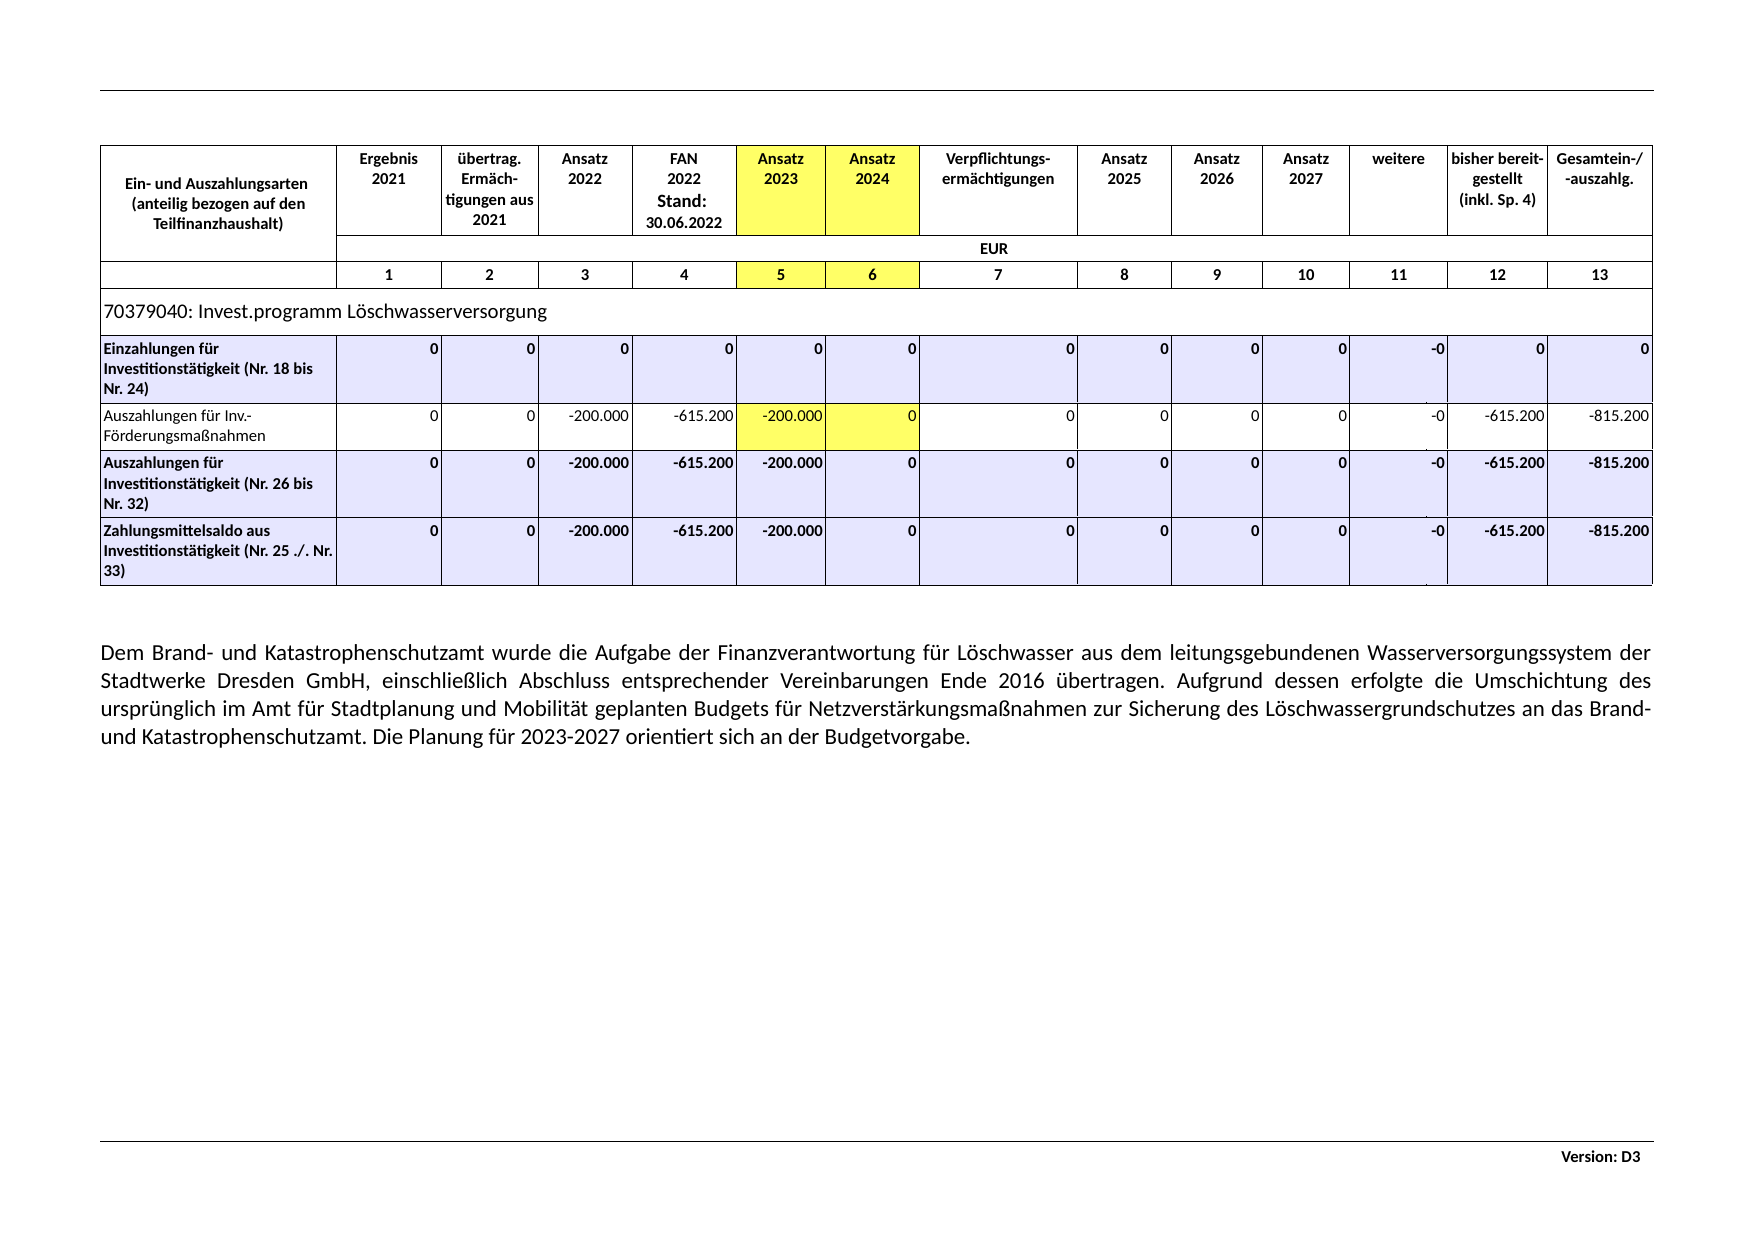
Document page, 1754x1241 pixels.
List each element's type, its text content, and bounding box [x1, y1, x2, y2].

table_cell 0 [442, 336, 538, 402]
table_header Ansatz 2022 [539, 146, 632, 235]
table_cell -0 [1350, 404, 1447, 449]
table_header Gesamtein-/ -auszahlg. [1548, 146, 1652, 235]
table_cell Einzahlungen für Investitionstätigkeit (Nr. 18 bis Nr. 24) [101, 336, 336, 402]
table_cell -615.200 [633, 451, 736, 516]
table_header übertrag. Ermäch-tigungen aus 2021 [442, 146, 538, 235]
table_cell 0 [920, 518, 1077, 584]
table_header Ergebnis 2021 [337, 146, 441, 235]
table_cell 0 [826, 518, 919, 584]
table_cell 0 [539, 336, 632, 402]
table_cell 6 [826, 262, 919, 288]
table_cell 0 [1263, 336, 1349, 402]
table_header Ein- und Auszahlungsarten (anteilig bezogen auf den Teilfinanzhaushalt) [101, 146, 336, 261]
table_cell -815.200 [1548, 518, 1652, 584]
table_cell 0 [920, 404, 1077, 449]
table_header Ansatz 2025 [1078, 146, 1171, 235]
table_cell -615.200 [1448, 451, 1547, 516]
table_cell 0 [826, 451, 919, 516]
table_cell -615.200 [633, 404, 736, 449]
table_cell -815.200 [1548, 451, 1652, 516]
table_header bisher bereit-gestellt (inkl. Sp. 4) [1448, 146, 1547, 235]
table_cell Auszahlungen für Inv.-Förderungsmaßnahmen [101, 404, 336, 449]
table_cell 13 [1548, 262, 1652, 288]
table_cell 0 [920, 336, 1077, 402]
table_cell 0 [1172, 336, 1262, 402]
table_cell Zahlungsmittelsaldo aus Investitionstätigkeit (Nr. 25 ./. Nr. 33) [101, 518, 336, 584]
table_cell 0 [1548, 336, 1652, 402]
table_cell 0 [1172, 404, 1262, 449]
table_cell -615.200 [1448, 404, 1547, 449]
table_cell 0 [442, 404, 538, 449]
table_cell 0 [1172, 518, 1262, 584]
table_cell 0 [1263, 451, 1349, 516]
table_cell 0 [337, 336, 441, 402]
table_cell -200.000 [737, 451, 825, 516]
table_cell -615.200 [633, 518, 736, 584]
table_cell 11 [1350, 262, 1447, 288]
table_cell -0 [1350, 451, 1447, 516]
table_cell 0 [337, 518, 441, 584]
table_cell -200.000 [737, 404, 825, 449]
table_cell 5 [737, 262, 825, 288]
table_cell 0 [737, 336, 825, 402]
table_cell 0 [826, 336, 919, 402]
table_cell 0 [633, 336, 736, 402]
table_cell 0 [1172, 451, 1262, 516]
table_cell -0 [1350, 336, 1447, 402]
table_header weitere [1350, 146, 1447, 235]
table_cell -200.000 [539, 518, 632, 584]
table_header Verpflichtungs-ermächtigungen [920, 146, 1077, 235]
table_cell 0 [1078, 336, 1171, 402]
table_header FAN 2022 Stand: 30.06.2022 [633, 146, 736, 235]
table_cell -615.200 [1448, 518, 1547, 584]
table_cell 2 [442, 262, 538, 288]
text Dem Brand- und Katastrophenschutzamt wurde die Aufgabe der Finanzverantwortung für Löschwasser aus dem leitungsgebundenen Wasserversorgungssystem der Stadtwerke Dresden GmbH, einschließlich Abschluss entsprechender Vereinbarungen Ende 2016 übertragen. Aufgrund dessen erfolgte die Umschichtung des ursprünglich im Amt für Stadtplanung und Mobilität geplanten Budgets für Netzverstärkungsmaßnahmen zur Sicherung des Löschwassergrundschutzes an das Brand- und Katastrophenschutzamt. Die Planung für 2023-2027 orientiert sich an der Budgetvorgabe. [100, 638, 1653, 750]
table_header Ansatz 2027 [1263, 146, 1349, 235]
table_cell [101, 262, 336, 288]
table_cell 0 [826, 404, 919, 449]
table_cell 0 [1078, 451, 1171, 516]
table_cell 70379040: Invest.programm Löschwasserversorgung [101, 289, 1652, 335]
table_cell -200.000 [539, 404, 632, 449]
table_cell 0 [1078, 404, 1171, 449]
table_cell 12 [1448, 262, 1547, 288]
table_cell 7 [920, 262, 1077, 288]
table_header Ansatz 2026 [1172, 146, 1262, 235]
table_cell Auszahlungen für Investitionstätigkeit (Nr. 26 bis Nr. 32) [101, 451, 336, 516]
table_cell -200.000 [539, 451, 632, 516]
table_cell 0 [442, 451, 538, 516]
table_cell 0 [1078, 518, 1171, 584]
table_cell 0 [442, 518, 538, 584]
table_header Ansatz 2023 [737, 146, 825, 235]
table_cell 0 [337, 404, 441, 449]
table_cell 3 [539, 262, 632, 288]
table_cell 8 [1078, 262, 1171, 288]
table_cell 0 [1263, 404, 1349, 449]
table_cell 4 [633, 262, 736, 288]
table_cell 0 [1448, 336, 1547, 402]
table_cell 0 [1263, 518, 1349, 584]
table_cell 10 [1263, 262, 1349, 288]
table_header Ansatz 2024 [826, 146, 919, 235]
table_cell 0 [337, 451, 441, 516]
table_cell -200.000 [737, 518, 825, 584]
table_cell 0 [920, 451, 1077, 516]
table_cell -0 [1350, 518, 1447, 584]
table_cell 1 [337, 262, 441, 288]
table_cell 9 [1172, 262, 1262, 288]
table_cell EUR [337, 236, 1652, 261]
table_cell -815.200 [1548, 404, 1652, 449]
